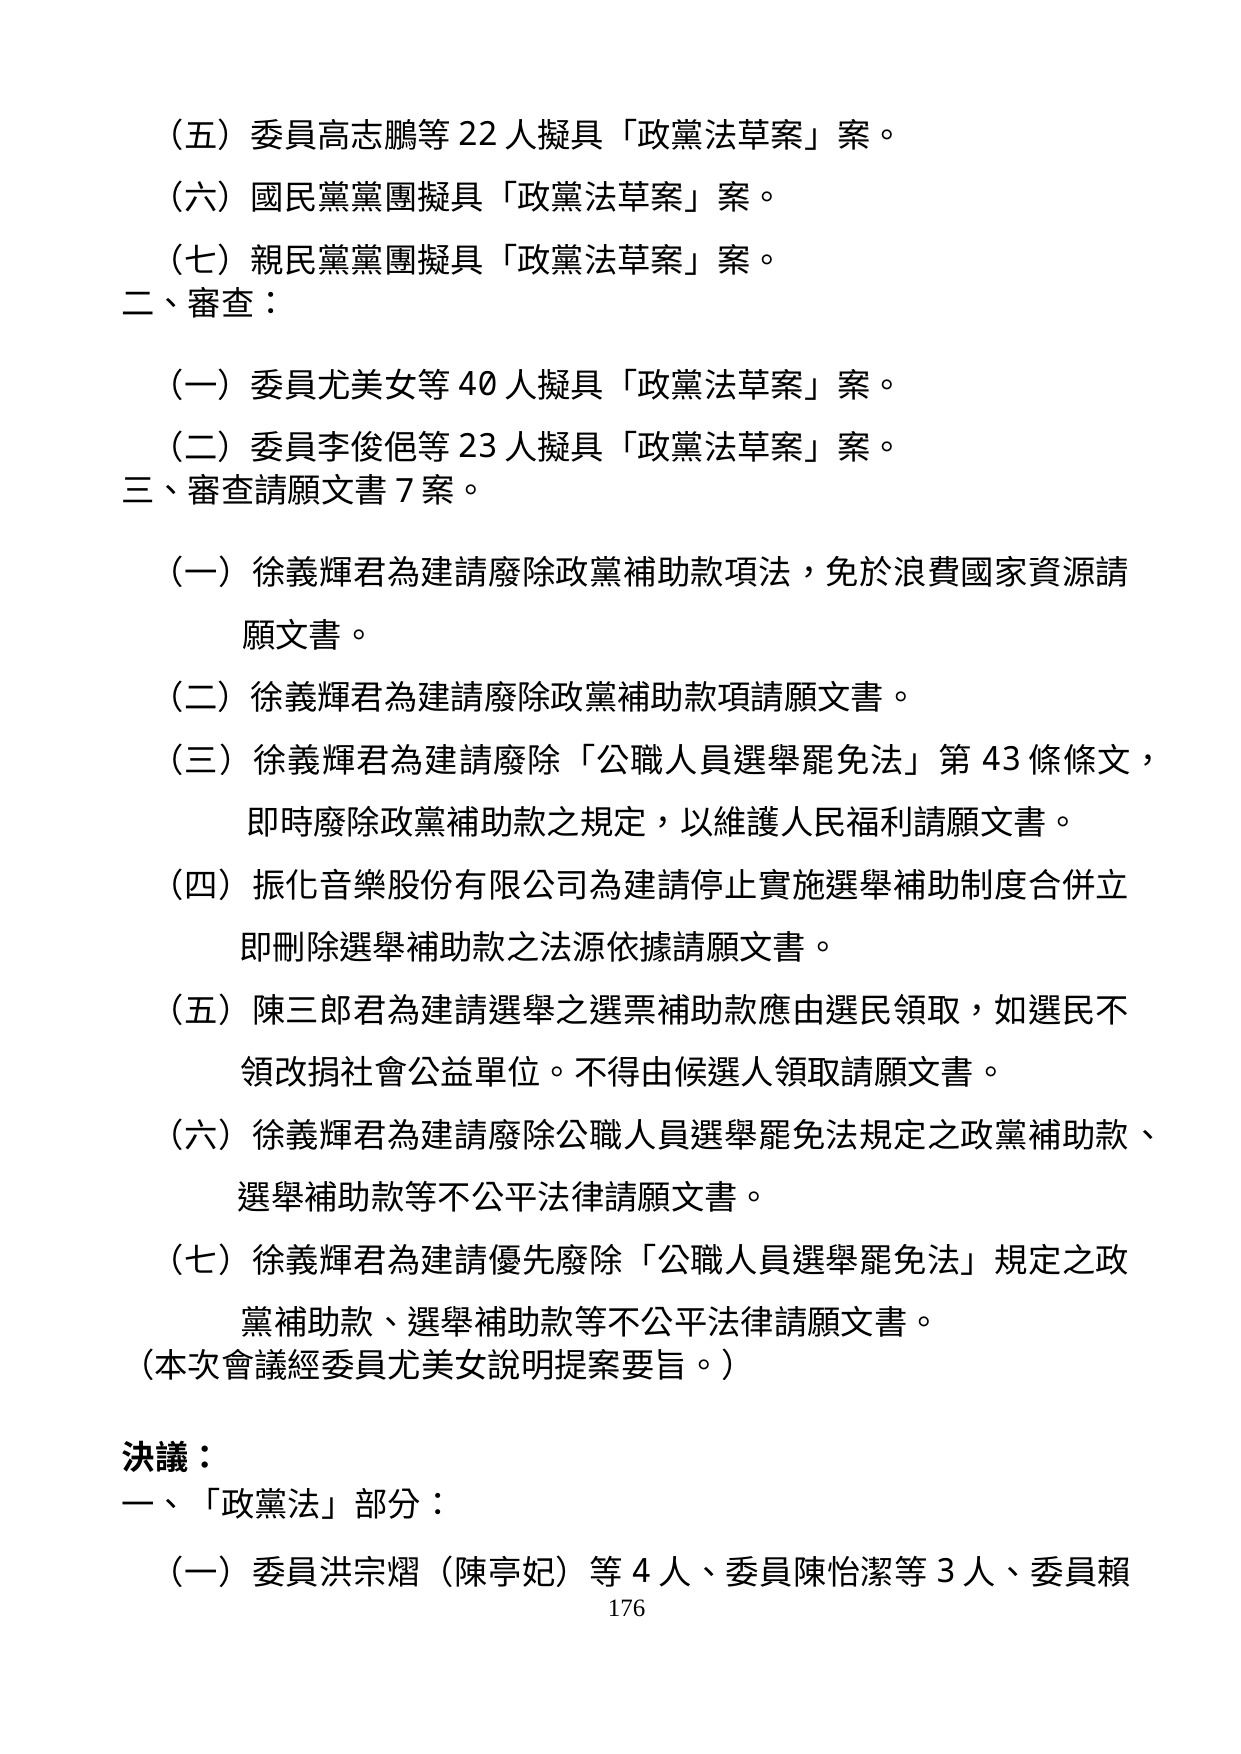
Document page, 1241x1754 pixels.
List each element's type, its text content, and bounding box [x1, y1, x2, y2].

text （一）徐義輝君為建請廢除政黨補助款項法，免於浪費國家資源請願文書。 [151, 528, 1132, 653]
text （五）委員高志鵬等22人擬具「政黨法草案」案。 [151, 91, 1137, 153]
text 二、審查： [121, 278, 1132, 324]
text （三）徐義輝君為建請廢除「公職人員選舉罷免法」第43條條文，即時廢除政黨補助款之規定，以維護人民福利請願文書。 [151, 716, 1132, 841]
text （五）陳三郎君為建請選舉之選票補助款應由選民領取，如選民不領改捐社會公益單位。不得由候選人領取請願文書。 [151, 966, 1132, 1091]
text （二）徐義輝君為建請廢除政黨補助款項請願文書。 [151, 653, 1137, 716]
text 決議： [121, 1432, 1132, 1478]
text （七）親民黨黨團擬具「政黨法草案」案。 [151, 216, 1137, 278]
text （本次會議經委員尤美女說明提案要旨。） [121, 1341, 1132, 1387]
text （六）徐義輝君為建請廢除公職人員選舉罷免法規定之政黨補助款、選舉補助款等不公平法律請願文書。 [151, 1091, 1132, 1216]
text 一、「政黨法」部分： [121, 1478, 1132, 1526]
text （一）委員洪宗熠（陳亭妃）等4人、委員陳怡潔等3人、委員賴 [151, 1528, 1132, 1591]
text （七）徐義輝君為建請優先廢除「公職人員選舉罷免法」規定之政黨補助款、選舉補助款等不公平法律請願文書。 [151, 1216, 1132, 1341]
text 三、審查請願文書7案。 [121, 466, 1132, 512]
text （六）國民黨黨團擬具「政黨法草案」案。 [151, 153, 1137, 216]
text （二）委員李俊俋等23人擬具「政黨法草案」案。 [151, 403, 1137, 466]
text （四）振化音樂股份有限公司為建請停止實施選舉補助制度合併立即刪除選舉補助款之法源依據請願文書。 [151, 841, 1132, 966]
text （一）委員尤美女等40人擬具「政黨法草案」案。 [151, 341, 1137, 403]
